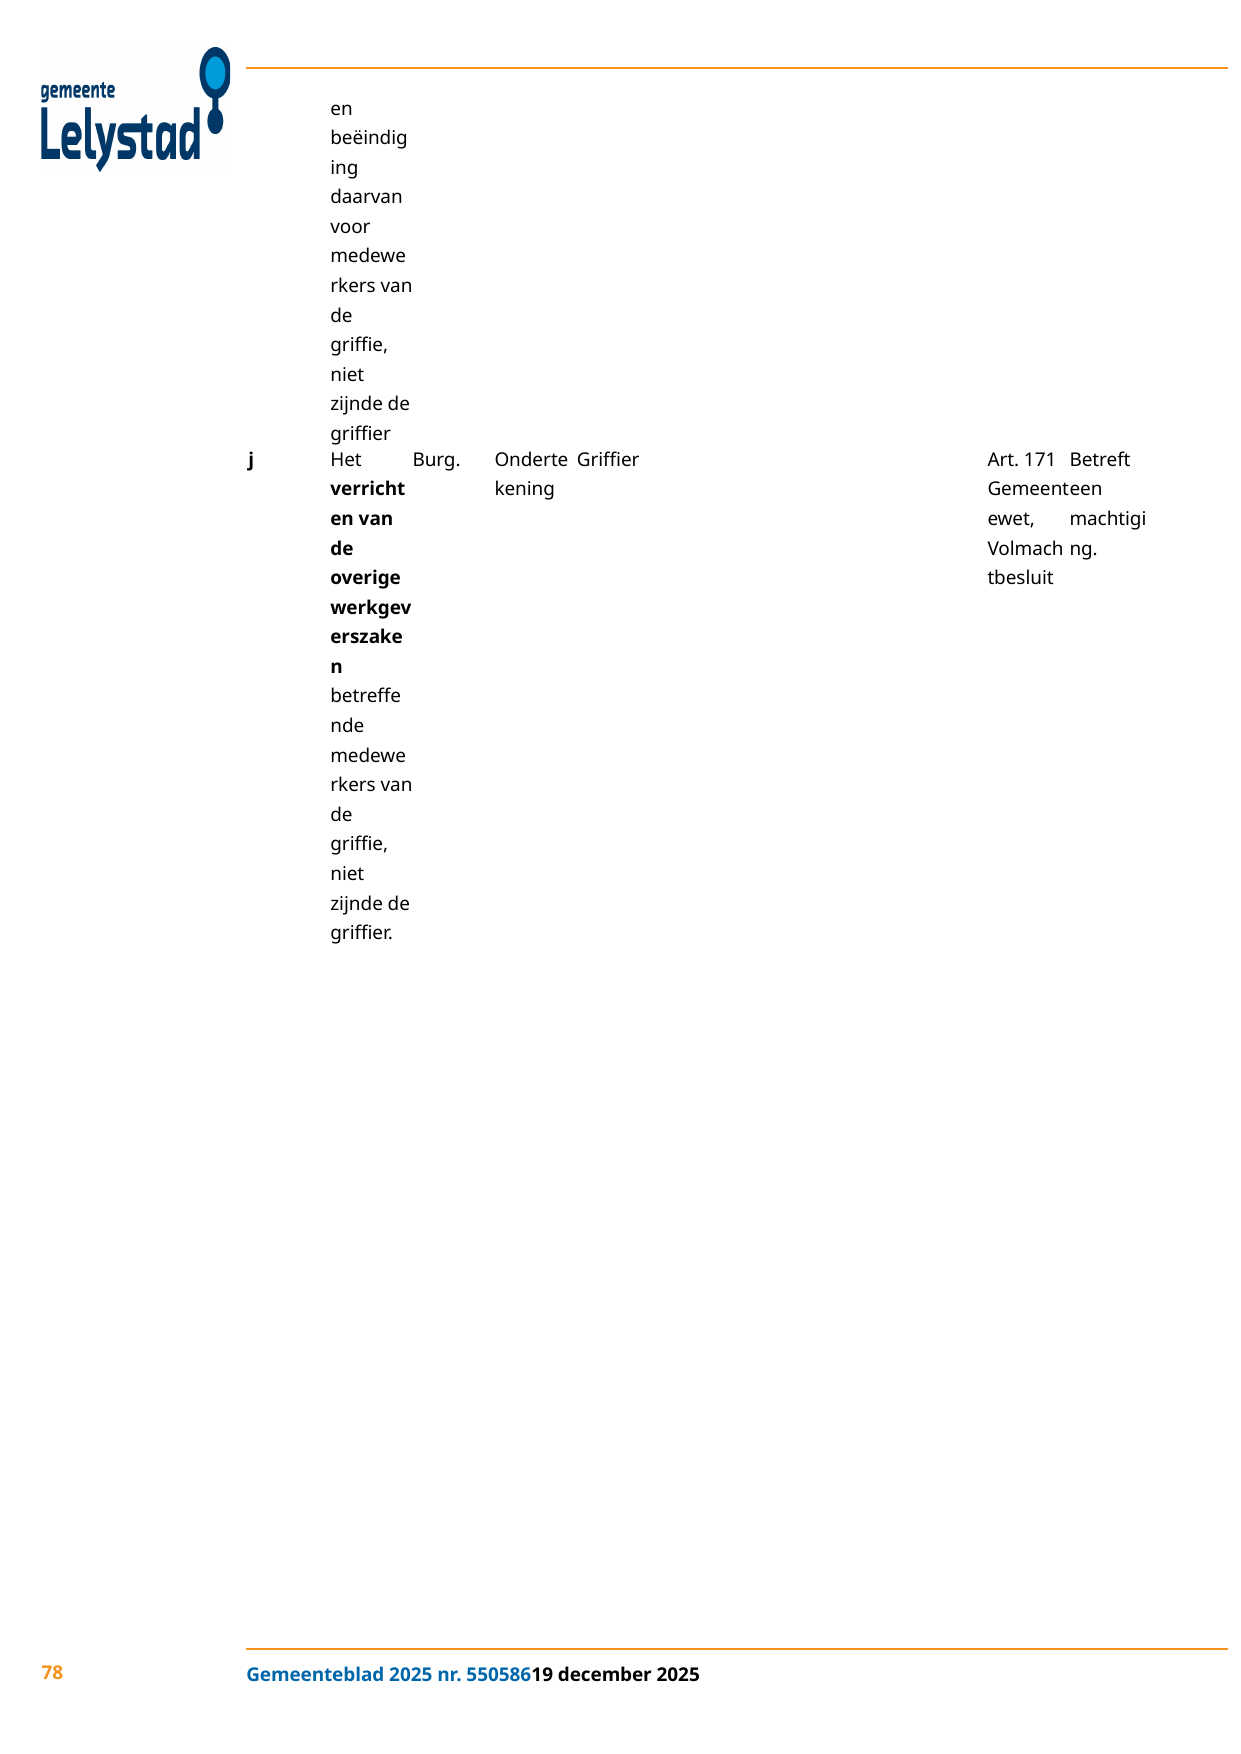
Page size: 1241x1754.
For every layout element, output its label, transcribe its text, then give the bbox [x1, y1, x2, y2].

table_cell [987, 95, 1069, 446]
table_cell Burg. [412, 446, 494, 945]
table_cell [248, 95, 330, 446]
table_cell Ondertekening [494, 446, 577, 945]
table_cell [823, 446, 905, 945]
table_cell [412, 95, 494, 446]
table_cell en beëindiging daarvan voor medewerkers van de griffie, niet zijnde de griffier [330, 95, 412, 446]
table_cell [494, 95, 577, 446]
table_cell [905, 446, 987, 945]
table_cell [905, 95, 987, 446]
table_cell [659, 95, 741, 446]
table_cell [741, 95, 823, 446]
table_cell [741, 446, 823, 945]
table_cell j [248, 446, 330, 945]
picture [41, 47, 231, 172]
table_cell [1069, 95, 1152, 446]
table_cell [823, 95, 905, 446]
table_cell Art. 171 Gemeentewet, Volmachtbesluit [987, 446, 1069, 945]
table_cell Het verrichten van de overige werkgeverszaken betreffende medewerkers van de griffie, niet zijnde de griffier. [330, 446, 412, 945]
table_cell Betreft een machtiging. [1069, 446, 1152, 945]
table_cell [577, 95, 659, 446]
table_cell Griffier [577, 446, 659, 945]
table_cell [659, 446, 741, 945]
